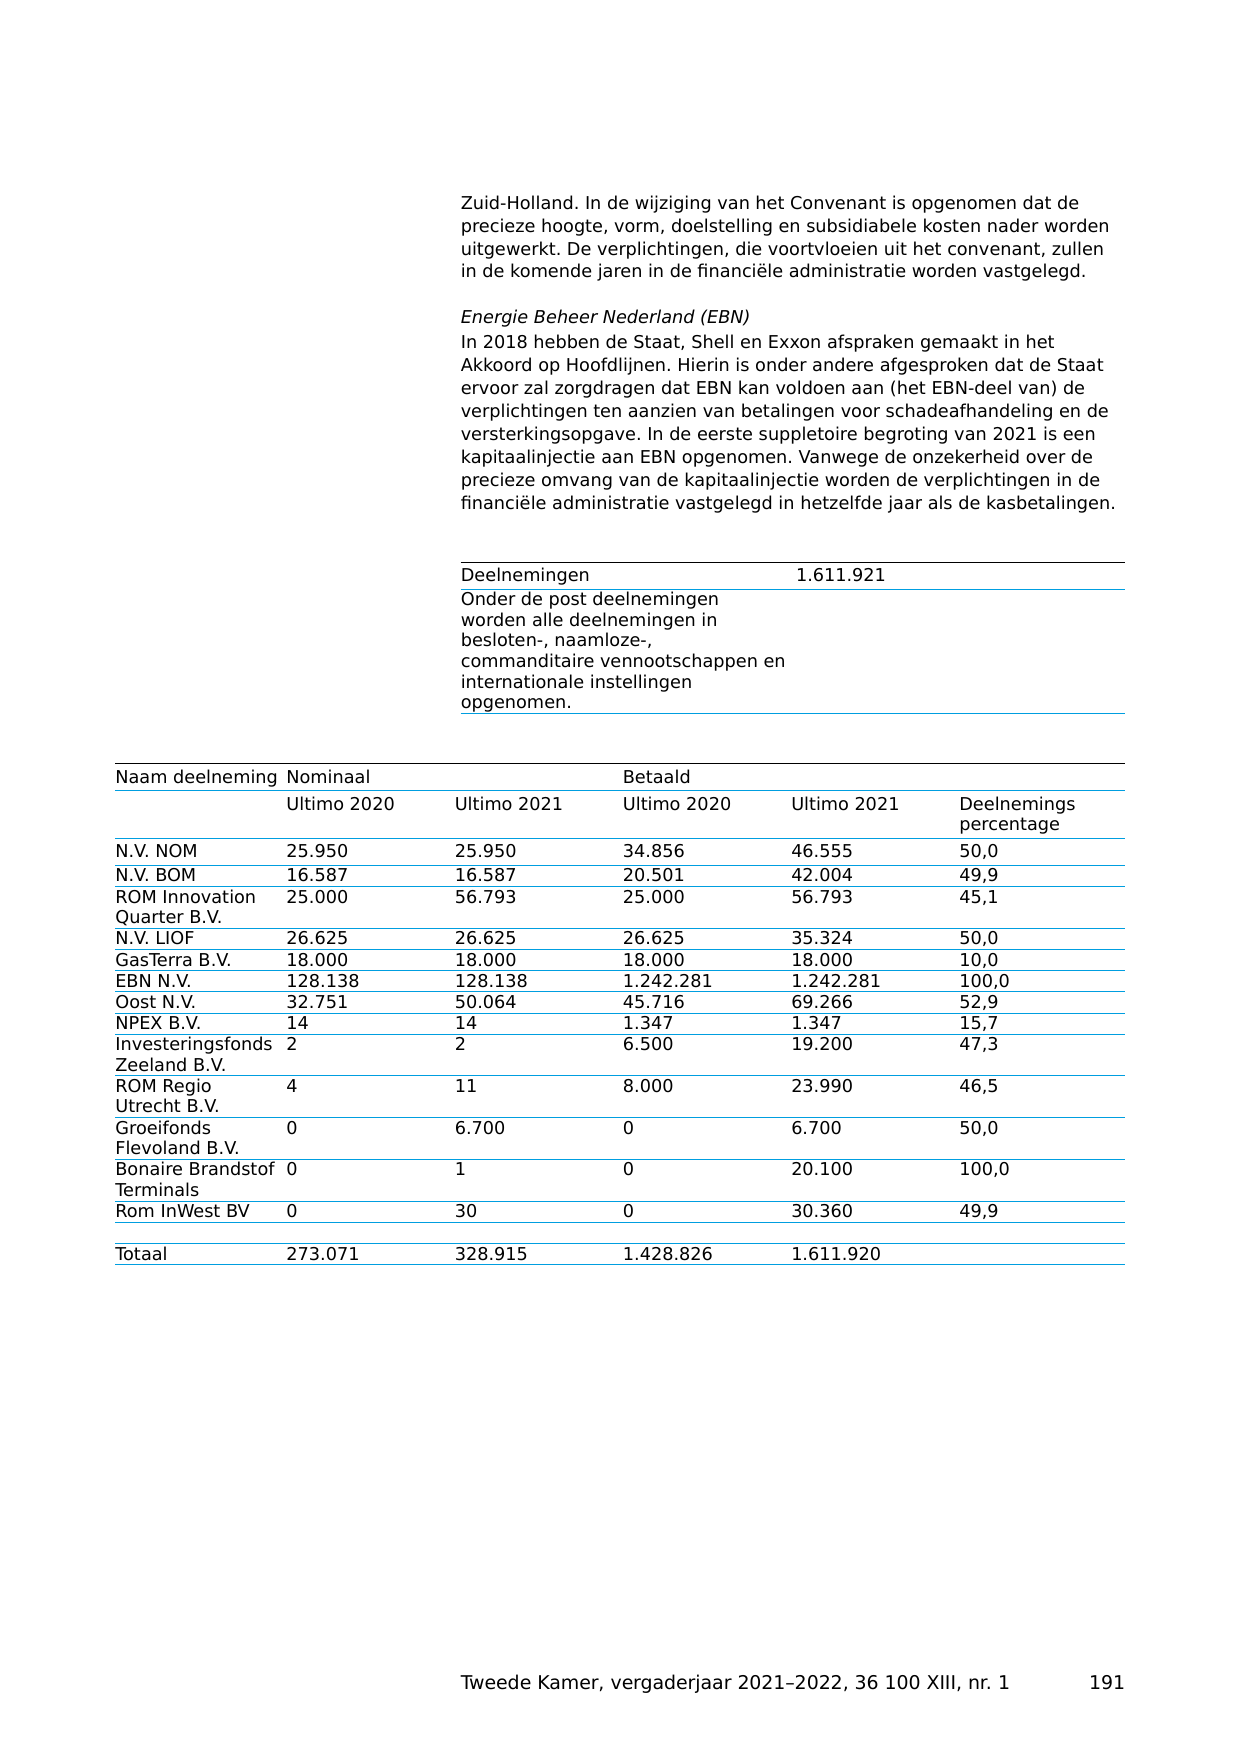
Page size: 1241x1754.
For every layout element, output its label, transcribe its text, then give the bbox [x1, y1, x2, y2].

table_cell 0 [620, 1160, 788, 1201]
table_cell [620, 1223, 788, 1243]
table_cell 1.428.826 [620, 1244, 788, 1264]
table_cell 4 [283, 1076, 452, 1117]
table_cell EBN N.V. [115, 971, 283, 991]
table_cell 1.347 [620, 1014, 788, 1033]
table_header Tabel 109 Deelnemingen [115, 738, 1125, 763]
table_cell GasTerra B.V. [115, 950, 283, 970]
table_header Balanspost 15 [461, 537, 1125, 562]
table_cell 34.856 [620, 839, 788, 865]
table_cell 56.793 [788, 887, 956, 928]
table_cell 1.242.281 [788, 971, 956, 991]
table_cell [956, 764, 1125, 790]
table_cell 18.000 [283, 950, 452, 970]
table_cell 50,0 [956, 1118, 1125, 1159]
table_cell 14 [452, 1014, 620, 1033]
table_cell 0 [620, 1118, 788, 1159]
table_cell [956, 1223, 1125, 1243]
table_cell 45,1 [956, 887, 1125, 928]
table_cell 128.138 [452, 971, 620, 991]
table_cell 0 [620, 1202, 788, 1222]
table_cell 46,5 [956, 1076, 1125, 1117]
table_cell 0 [283, 1118, 452, 1159]
table_cell [115, 1223, 283, 1243]
table_cell Betaald [620, 764, 956, 790]
table_cell 26.625 [620, 929, 788, 949]
table_cell 8.000 [620, 1076, 788, 1117]
table_cell 16.587 [452, 866, 620, 886]
table_cell Ultimo 2020 [283, 791, 452, 838]
table_cell N.V. NOM [115, 839, 283, 865]
table_cell 1.611.920 [788, 1244, 956, 1264]
table_cell [115, 791, 283, 838]
table_cell 16.587 [283, 866, 452, 886]
table_cell 11 [452, 1076, 620, 1117]
table_cell 52,9 [956, 992, 1125, 1012]
table_cell 25.000 [620, 887, 788, 928]
table_cell 1.242.281 [620, 971, 788, 991]
text Zuid-Holland. In de wijziging van het Convenant is opgenomen dat de precieze hoogte, vorm, doelstelling en subsidiabele kosten nader worden uitgewerkt. De verplichtingen, die voortvloeien uit het convenant, zullen in de komende jaren in de financiële administratie worden vastgelegd. [461, 191, 1125, 282]
table_cell Deelnemings percentage [956, 791, 1125, 838]
table_cell Ultimo 2021 [452, 791, 620, 838]
table_cell 56.793 [452, 887, 620, 928]
table_cell 1.611.921 [793, 563, 1125, 588]
table_cell 25.000 [283, 887, 452, 928]
table_cell N.V. LIOF [115, 929, 283, 949]
table_cell 42.004 [788, 866, 956, 886]
table_cell Nominaal [283, 764, 620, 790]
table_cell 6.700 [788, 1118, 956, 1159]
table_cell 100,0 [956, 1160, 1125, 1201]
table_cell 20.501 [620, 866, 788, 886]
table_cell 20.100 [788, 1160, 956, 1201]
table_cell 47,3 [956, 1035, 1125, 1075]
table_cell 32.751 [283, 992, 452, 1012]
table_cell 50,0 [956, 929, 1125, 949]
text In 2018 hebben de Staat, Shell en Exxon afspraken gemaakt in het Akkoord op Hoofdlijnen. Hierin is onder andere afgesproken dat de Staat ervoor zal zorgdragen dat EBN kan voldoen aan (het EBN-deel van) de verplichtingen ten aanzien van betalingen voor schadeafhandeling en de versterkingsopgave. In de eerste suppletoire begroting van 2021 is een kapitaalinjectie aan EBN opgenomen. Vanwege de onzekerheid over de precieze omvang van de kapitaalinjectie worden de verplichtingen in de financiële administratie vastgelegd in hetzelfde jaar als de kasbetalingen. [461, 330, 1125, 514]
table_cell 46.555 [788, 839, 956, 865]
table_cell 18.000 [452, 950, 620, 970]
table_cell 30 [452, 1202, 620, 1222]
table_cell 14 [283, 1014, 452, 1033]
table_cell Ultimo 2020 [620, 791, 788, 838]
table_cell 6.700 [452, 1118, 620, 1159]
table_cell Investeringsfonds Zeeland B.V. [115, 1035, 283, 1075]
table_cell 1.347 [788, 1014, 956, 1033]
table_cell Groeifonds Flevoland B.V. [115, 1118, 283, 1159]
table_cell 1 [452, 1160, 620, 1201]
table_cell Deelnemingen [461, 563, 793, 588]
table_cell Onder de post deelnemingen worden alle deelnemingen in besloten-, naamloze-, commanditaire vennootschappen en internationale instellingen opgenomen. [461, 590, 793, 713]
table_cell 0 [283, 1160, 452, 1201]
table_cell 26.625 [452, 929, 620, 949]
table_cell 50.064 [452, 992, 620, 1012]
table_cell 26.625 [283, 929, 452, 949]
table_cell 25.950 [452, 839, 620, 865]
table_cell Naam deelneming [115, 764, 283, 790]
table_cell N.V. BOM [115, 866, 283, 886]
table_cell Bonaire Brandstof Terminals [115, 1160, 283, 1201]
table_cell 328.915 [452, 1244, 620, 1264]
table_cell 49,9 [956, 866, 1125, 886]
table_cell Rom InWest BV [115, 1202, 283, 1222]
table_cell 69.266 [788, 992, 956, 1012]
table_cell 35.324 [788, 929, 956, 949]
table_cell NPEX B.V. [115, 1014, 283, 1033]
text Energie Beheer Nederland (EBN) [461, 305, 1125, 328]
table_cell 273.071 [283, 1244, 452, 1264]
table_cell [793, 590, 1125, 713]
table_cell Totaal [115, 1244, 283, 1264]
table_cell [283, 1223, 452, 1243]
table_cell 18.000 [788, 950, 956, 970]
table_cell [956, 1244, 1125, 1264]
table_cell 18.000 [620, 950, 788, 970]
table_cell 30.360 [788, 1202, 956, 1222]
table_cell Ultimo 2021 [788, 791, 956, 838]
table_cell [788, 1223, 956, 1243]
table_cell ROM Innovation Quarter B.V. [115, 887, 283, 928]
table_cell 25.950 [283, 839, 452, 865]
table_cell [452, 1223, 620, 1243]
table_cell ROM Regio Utrecht B.V. [115, 1076, 283, 1117]
table_cell 2 [283, 1035, 452, 1075]
table_cell 15,7 [956, 1014, 1125, 1033]
table_cell 49,9 [956, 1202, 1125, 1222]
table_cell 10,0 [956, 950, 1125, 970]
table_cell 45.716 [620, 992, 788, 1012]
table_cell 23.990 [788, 1076, 956, 1117]
table_cell Oost N.V. [115, 992, 283, 1012]
table_cell 19.200 [788, 1035, 956, 1075]
table_cell 6.500 [620, 1035, 788, 1075]
table_cell 50,0 [956, 839, 1125, 865]
table_cell 100,0 [956, 971, 1125, 991]
table_cell 2 [452, 1035, 620, 1075]
table_cell 128.138 [283, 971, 452, 991]
table_cell 0 [283, 1202, 452, 1222]
